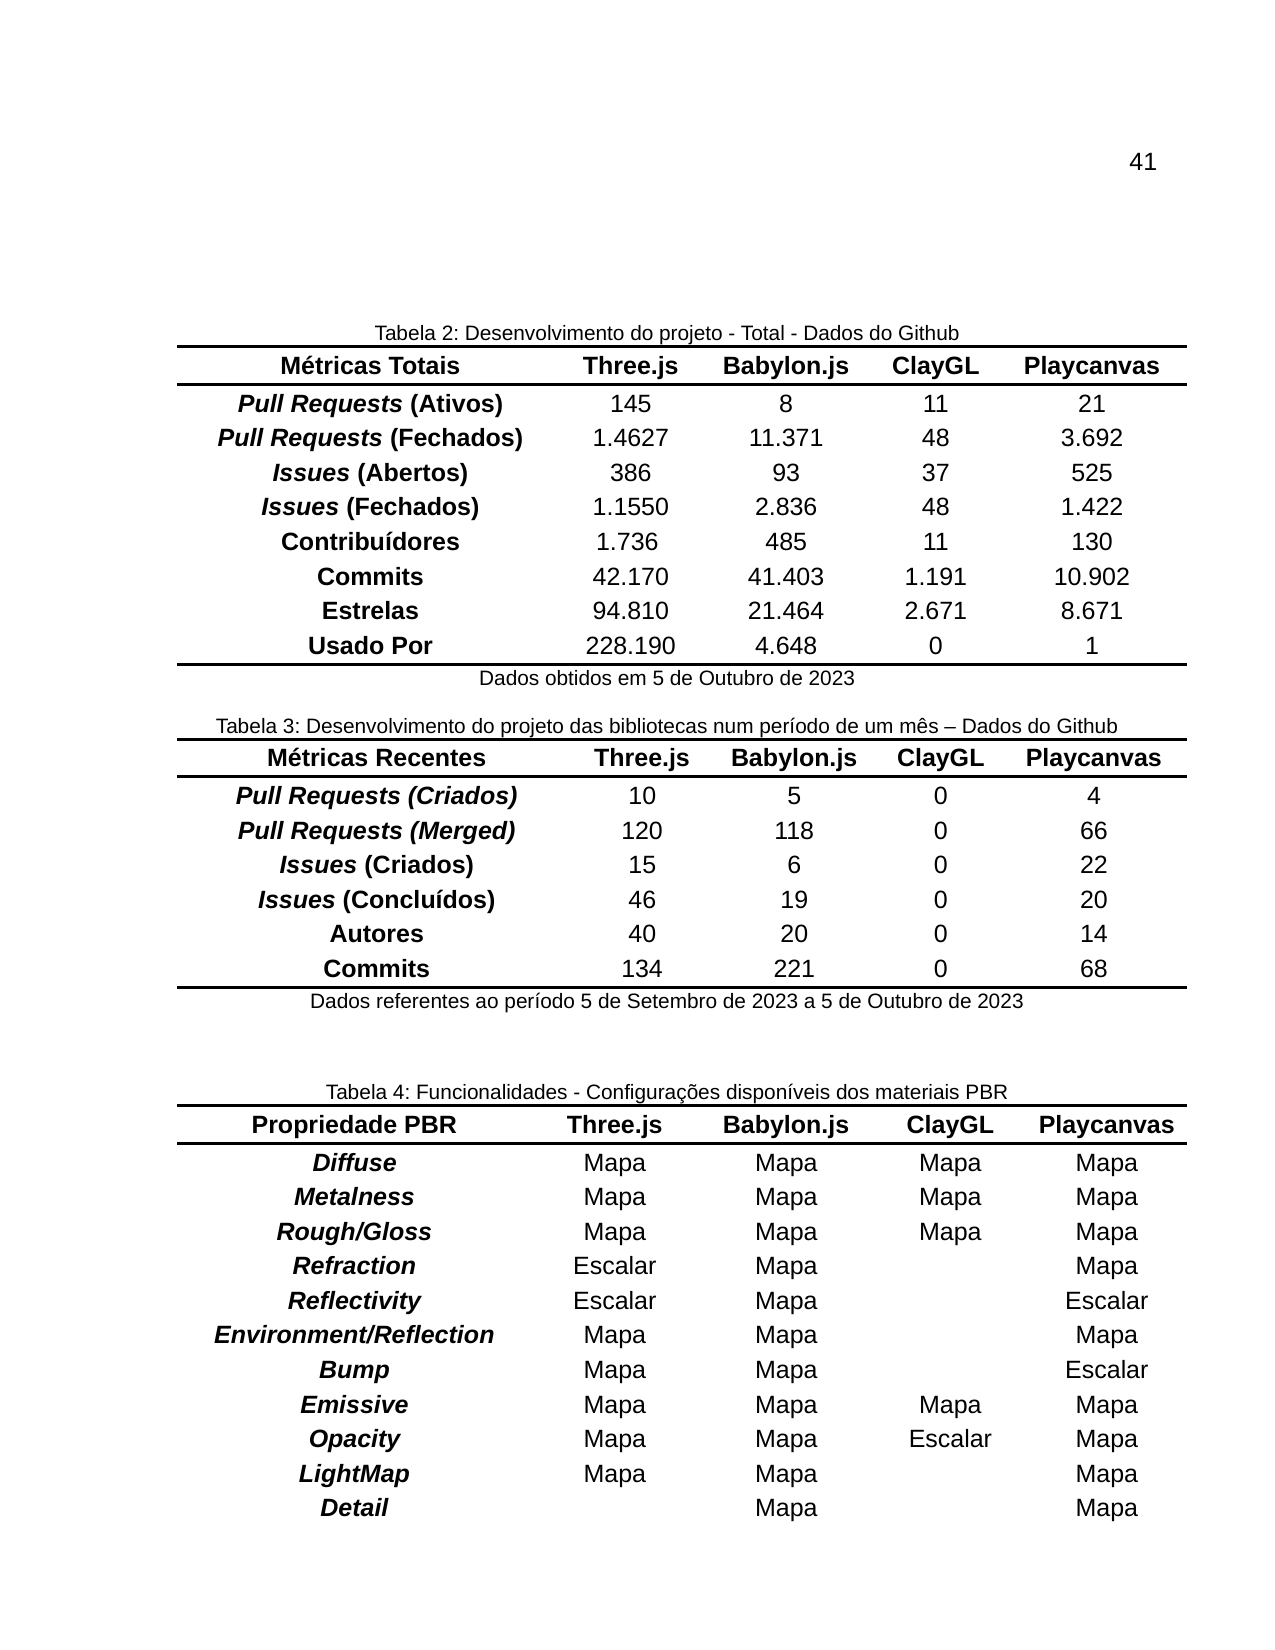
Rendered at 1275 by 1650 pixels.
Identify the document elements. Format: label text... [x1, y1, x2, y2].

table_cell 46 [576, 882, 708, 917]
table_cell Mapa [874, 1387, 1026, 1421]
table_cell Mapa [531, 1145, 698, 1179]
table_header Playcanvas [1001, 741, 1187, 775]
table_cell Mapa [698, 1214, 874, 1248]
table_cell 0 [874, 628, 997, 662]
table_cell Mapa [1026, 1456, 1187, 1491]
table_cell Mapa [698, 1249, 874, 1283]
table_cell 22 [1001, 848, 1187, 882]
table_header ClayGL [880, 741, 1001, 775]
table_cell 1 [997, 628, 1187, 662]
text Dados obtidos em 5 de Outubro de 2023 [177, 666, 1157, 689]
table_cell 4.648 [698, 628, 874, 662]
table_cell Mapa [1026, 1318, 1187, 1352]
table_cell 2.836 [698, 490, 874, 524]
table_cell 11 [874, 524, 997, 559]
table_cell Mapa [1026, 1145, 1187, 1179]
table_header Babylon.js [708, 741, 880, 775]
table_cell Autores [177, 917, 576, 951]
table_cell 48 [874, 420, 997, 455]
table_cell Mapa [531, 1318, 698, 1352]
table_cell Estrelas [177, 593, 563, 628]
table_cell 485 [698, 524, 874, 559]
table_cell 3.692 [997, 420, 1187, 455]
table_cell Commits [177, 559, 563, 593]
table_cell Mapa [531, 1421, 698, 1456]
table_cell 11.371 [698, 420, 874, 455]
table_cell 14 [1001, 917, 1187, 951]
table_cell Mapa [531, 1214, 698, 1248]
table_cell Mapa [1026, 1249, 1187, 1283]
table_cell 20 [708, 917, 880, 951]
table_cell 386 [563, 455, 698, 489]
table_cell Contribuídores [177, 524, 563, 559]
table_cell 6 [708, 848, 880, 882]
table_cell Mapa [698, 1352, 874, 1387]
table_cell 120 [576, 813, 708, 847]
table_cell Issues (Concluídos) [177, 882, 576, 917]
text Tabela 3: Desenvolvimento do projeto das bibliotecas num período de um mês – Dados do Github [177, 713, 1157, 737]
table_cell 20 [1001, 882, 1187, 917]
table_cell 1.4627 [563, 420, 698, 455]
table_cell Escalar [531, 1283, 698, 1318]
table_cell 37 [874, 455, 997, 489]
table_cell Mapa [698, 1283, 874, 1318]
table_cell 8 [698, 386, 874, 420]
table_cell 15 [576, 848, 708, 882]
table_cell Refraction [177, 1249, 531, 1283]
table_cell [874, 1283, 1026, 1318]
table_cell 0 [880, 848, 1001, 882]
table_cell 19 [708, 882, 880, 917]
table_cell Mapa [531, 1352, 698, 1387]
table_cell Mapa [874, 1145, 1026, 1179]
table_cell 1.191 [874, 559, 997, 593]
table_cell Pull Requests (Fechados) [177, 420, 563, 455]
table_cell Bump [177, 1352, 531, 1387]
table_cell 94.810 [563, 593, 698, 628]
table_cell 145 [563, 386, 698, 420]
table_cell 40 [576, 917, 708, 951]
table_cell Mapa [698, 1491, 874, 1525]
table_header ClayGL [874, 1107, 1026, 1142]
table_cell Escalar [1026, 1283, 1187, 1318]
table_header ClayGL [874, 348, 997, 383]
table_cell [874, 1318, 1026, 1352]
table_cell 68 [1001, 951, 1187, 986]
table_header Three.js [576, 741, 708, 775]
table_cell Mapa [531, 1387, 698, 1421]
table_cell Mapa [1026, 1214, 1187, 1248]
table_header Three.js [531, 1107, 698, 1142]
table_header Playcanvas [997, 348, 1187, 383]
text Tabela 4: Funcionalidades - Configurações disponíveis dos materiais PBR [177, 1080, 1157, 1104]
table_cell Escalar [1026, 1352, 1187, 1387]
table_cell Environment/Reflection [177, 1318, 531, 1352]
table_cell Mapa [698, 1456, 874, 1491]
table_cell 21.464 [698, 593, 874, 628]
table_cell Mapa [698, 1145, 874, 1179]
table_cell 2.671 [874, 593, 997, 628]
table_cell 0 [880, 917, 1001, 951]
table_cell 11 [874, 386, 997, 420]
table_cell Escalar [874, 1421, 1026, 1456]
table_cell Mapa [874, 1179, 1026, 1214]
table_cell Rough/Gloss [177, 1214, 531, 1248]
table_cell Mapa [1026, 1179, 1187, 1214]
table_cell 0 [880, 882, 1001, 917]
text Dados referentes ao período 5 de Setembro de 2023 a 5 de Outubro de 2023 [177, 989, 1157, 1013]
table_cell Emissive [177, 1387, 531, 1421]
table_cell Pull Requests (Criados) [177, 778, 576, 813]
table_cell 10 [576, 778, 708, 813]
table_cell 1.422 [997, 490, 1187, 524]
table_cell 228.190 [563, 628, 698, 662]
table_cell 4 [1001, 778, 1187, 813]
table_cell 41.403 [698, 559, 874, 593]
table_cell 0 [880, 813, 1001, 847]
table_cell 66 [1001, 813, 1187, 847]
table_cell 5 [708, 778, 880, 813]
table_cell 221 [708, 951, 880, 986]
table_cell 525 [997, 455, 1187, 489]
table_cell Usado Por [177, 628, 563, 662]
table_cell Mapa [1026, 1421, 1187, 1456]
table_header Propriedade PBR [177, 1107, 531, 1142]
table_cell 42.170 [563, 559, 698, 593]
table_cell 10.902 [997, 559, 1187, 593]
table_cell 0 [880, 778, 1001, 813]
table_cell Opacity [177, 1421, 531, 1456]
text Tabela 2: Desenvolvimento do projeto - Total - Dados do Github [177, 321, 1157, 345]
table_cell Reflectivity [177, 1283, 531, 1318]
table_cell Mapa [698, 1318, 874, 1352]
table_cell Issues (Criados) [177, 848, 576, 882]
table_cell 21 [997, 386, 1187, 420]
table_cell Mapa [874, 1214, 1026, 1248]
table_cell Pull Requests (Merged) [177, 813, 576, 847]
table_cell Mapa [698, 1421, 874, 1456]
table_cell 48 [874, 490, 997, 524]
table_cell Metalness [177, 1179, 531, 1214]
table_cell Mapa [698, 1179, 874, 1214]
table_cell 130 [997, 524, 1187, 559]
table_cell 134 [576, 951, 708, 986]
table_cell [874, 1249, 1026, 1283]
table_header Playcanvas [1026, 1107, 1187, 1142]
table_cell Pull Requests (Ativos) [177, 386, 563, 420]
table_cell Commits [177, 951, 576, 986]
table_cell LightMap [177, 1456, 531, 1491]
table_header Métricas Totais [177, 348, 563, 383]
table_header Three.js [563, 348, 698, 383]
table_cell Diffuse [177, 1145, 531, 1179]
table_cell Mapa [531, 1179, 698, 1214]
table_header Babylon.js [698, 1107, 874, 1142]
table_header Métricas Recentes [177, 741, 576, 775]
table_cell [531, 1491, 698, 1525]
table_cell Issues (Abertos) [177, 455, 563, 489]
table_cell [874, 1456, 1026, 1491]
table_cell 1.1550 [563, 490, 698, 524]
table_header Babylon.js [698, 348, 874, 383]
table_cell 1.736 [563, 524, 698, 559]
table_cell 8.671 [997, 593, 1187, 628]
table_cell Mapa [531, 1456, 698, 1491]
table_cell 0 [880, 951, 1001, 986]
table_cell 93 [698, 455, 874, 489]
table_cell Mapa [1026, 1491, 1187, 1525]
table_cell [874, 1352, 1026, 1387]
table_cell 118 [708, 813, 880, 847]
table_cell Detail [177, 1491, 531, 1525]
table_cell Escalar [531, 1249, 698, 1283]
table_cell Mapa [1026, 1387, 1187, 1421]
table_cell Issues (Fechados) [177, 490, 563, 524]
table_cell [874, 1491, 1026, 1525]
table_cell Mapa [698, 1387, 874, 1421]
